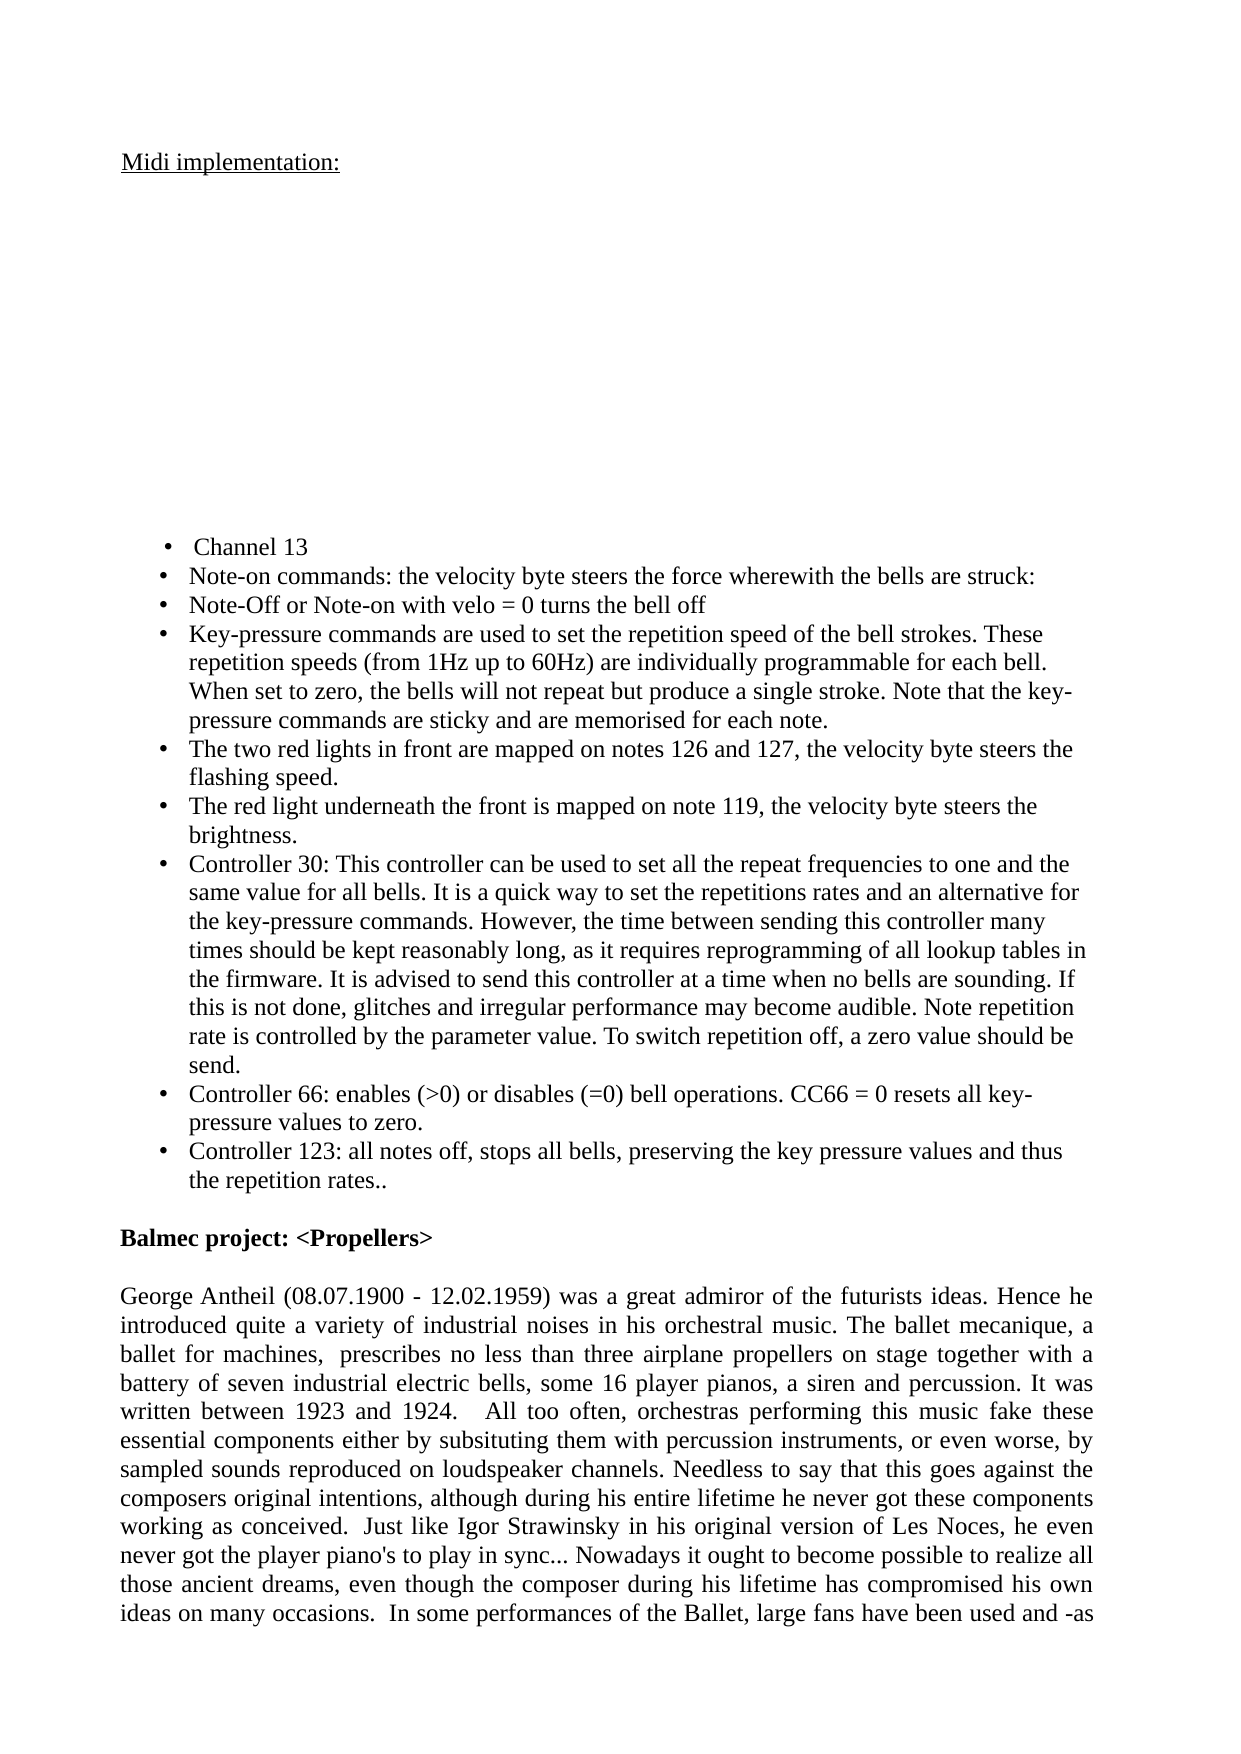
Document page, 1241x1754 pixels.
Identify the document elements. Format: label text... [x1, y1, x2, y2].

text Midi implementation: [121, 147, 1090, 176]
list Controller 30: This controller can be used to set all the repeat frequencies to one and the same value for all bells. It is a quick way to set the repetitions rates and an alternative for the key-pressure commands. However, the time between sending this controller many times should be kept reasonably long, as it requires reprogramming of all lookup tables in the firmware. It is advised to send this controller at a time when no bells are sounding. If this is not done, glitches and irregular performance may become audible. Note repetition rate is controlled by the parameter value. To switch repetition off, a zero value should be send. [159, 849, 1088, 1079]
list Controller 123: all notes off, stops all bells, preserving the key pressure values and thus the repetition rates.. [159, 1136, 1088, 1194]
list Note-on commands: the velocity byte steers the force wherewith the bells are struck: [159, 561, 1088, 590]
list Channel 13 [164, 532, 1090, 561]
list The two red lights in front are mapped on notes 126 and 127, the velocity byte steers the flashing speed. [159, 734, 1088, 791]
text Balmec project: <Propellers> [120, 1223, 1095, 1252]
list The red light underneath the front is mapped on note 119, the velocity byte steers the brightness. [159, 791, 1088, 849]
list Note-Off or Note-on with velo = 0 turns the bell off [159, 590, 1088, 619]
list Controller 66: enables (>0) or disables (=0) bell operations. CC66 = 0 resets all key-pressure values to zero. [159, 1079, 1088, 1136]
text George Antheil (08.07.1900 - 12.02.1959) was a great admiror of the futurists ideas. Hence he introduced quite a variety of industrial noises in his orchestral music. The ballet mecanique, a ballet for machines, prescribes no less than three airplane propellers on stage together with a battery of seven industrial electric bells, some 16 player pianos, a siren and percussion. It was written between 1923 and 1924. All too often, orchestras performing this music fake these essential components either by subsituting them with percussion instruments, or even worse, by sampled sounds reproduced on loudspeaker channels. Needless to say that this goes against the composers original intentions, although during his entire lifetime he never got these components working as conceived. Just like Igor Strawinsky in his original version of Les Noces, he even never got the player piano's to play in sync... Nowadays it ought to become possible to realize all those ancient dreams, even though the composer during his lifetime has compromised his own ideas on many occasions. In some performances of the Ballet, large fans have been used and -as [120, 1281, 1095, 1626]
list Key-pressure commands are used to set the repetition speed of the bell strokes. These repetition speeds (from 1Hz up to 60Hz) are individually programmable for each bell. When set to zero, the bells will not repeat but produce a single stroke. Note that the key-pressure commands are sticky and are memorised for each note. [159, 619, 1088, 734]
